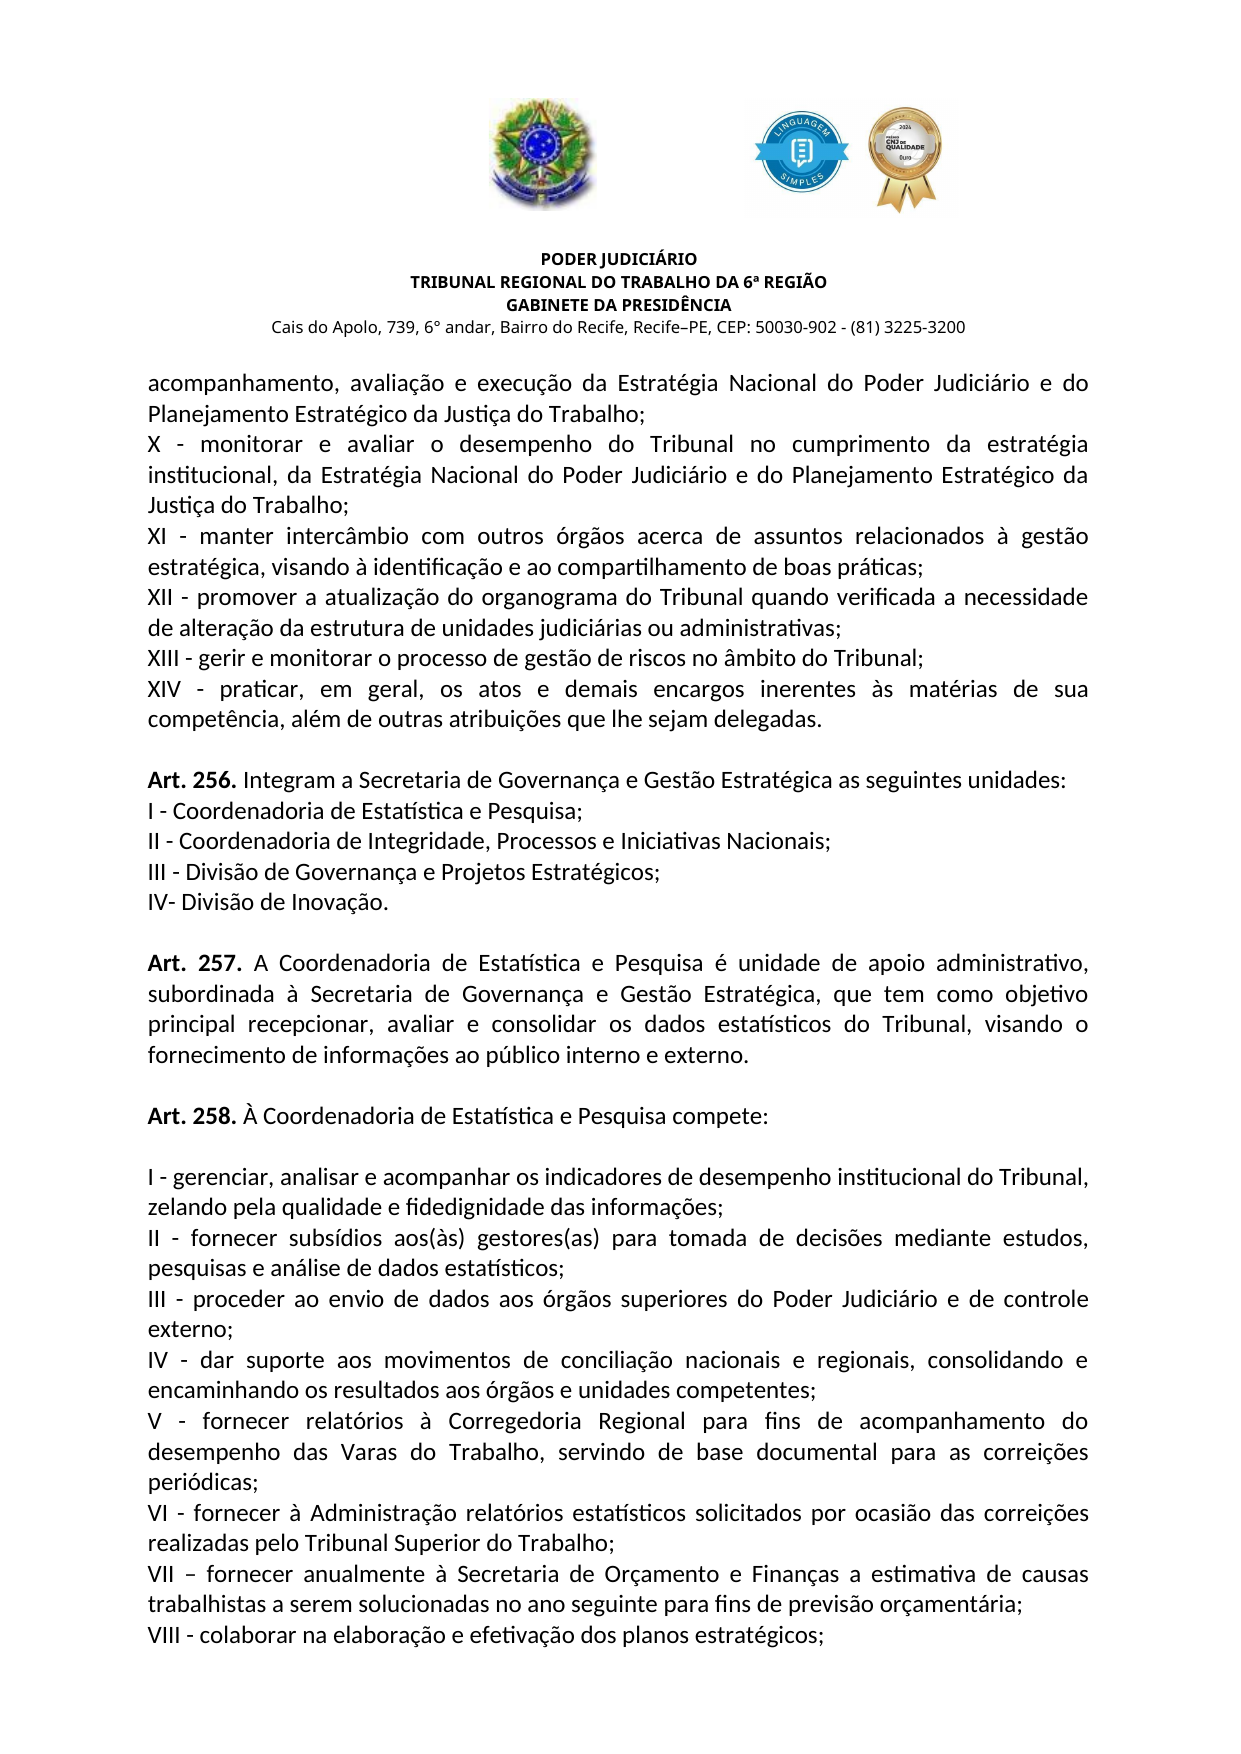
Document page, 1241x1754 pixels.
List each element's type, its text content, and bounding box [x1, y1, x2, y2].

text IV- Divisão de Inovação. [147, 886, 1090, 917]
text acompanhamento, avaliação e execução da Estratégia Nacional do Poder Judiciário e do Planejamento Estratégico da Justiça do Trabalho; [147, 367, 1090, 428]
text V - fornecer relatórios à Corregedoria Regional para fins de acompanhamento do desempenho das Varas do Trabalho, servindo de base documental para as correições periódicas; [147, 1405, 1090, 1497]
text XIV - praticar, em geral, os atos e demais encargos inerentes às matérias de sua competência, além de outras atribuições que lhe sejam delegadas. [147, 673, 1090, 734]
text Art. 258. À Coordenadoria de Estatística e Pesquisa compete: [147, 1100, 1090, 1131]
text XIII - gerir e monitorar o processo de gestão de riscos no âmbito do Tribunal; [147, 642, 1090, 673]
text Art. 257. A Coordenadoria de Estatística e Pesquisa é unidade de apoio administrativo, subordinada à Secretaria de Governança e Gestão Estratégica, que tem como objetivo principal recepcionar, avaliar e consolidar os dados estatísticos do Tribunal, visando o fornecimento de informações ao público interno e externo. [147, 947, 1090, 1069]
text II - Coordenadoria de Integridade, Processos e Iniciativas Nacionais; [147, 825, 1090, 856]
text I - gerenciar, analisar e acompanhar os indicadores de desempenho institucional do Tribunal, zelando pela qualidade e fidedignidade das informações; [147, 1161, 1090, 1222]
text VI - fornecer à Administração relatórios estatísticos solicitados por ocasião das correições realizadas pelo Tribunal Superior do Trabalho; [147, 1497, 1090, 1558]
text II - fornecer subsídios aos(às) gestores(as) para tomada de decisões mediante estudos, pesquisas e análise de dados estatísticos; [147, 1222, 1090, 1283]
text III - proceder ao envio de dados aos órgãos superiores do Poder Judiciário e de controle externo; [147, 1283, 1090, 1344]
text Art. 256. Integram a Secretaria de Governança e Gestão Estratégica as seguintes unidades: [147, 764, 1090, 795]
text VII – fornecer anualmente à Secretaria de Orçamento e Finanças a estimativa de causas trabalhistas a serem solucionadas no ano seguinte para fins de previsão orçamentária; [147, 1558, 1090, 1619]
text X - monitorar e avaliar o desempenho do Tribunal no cumprimento da estratégia institucional, da Estratégia Nacional do Poder Judiciário e do Planejamento Estratégico da Justiça do Trabalho; [147, 428, 1090, 520]
text IV - dar suporte aos movimentos de conciliação nacionais e regionais, consolidando e encaminhando os resultados aos órgãos e unidades competentes; [147, 1344, 1090, 1405]
text XII - promover a atualização do organograma do Tribunal quando verificada a necessidade de alteração da estrutura de unidades judiciárias ou administrativas; [147, 581, 1090, 642]
text I - Coordenadoria de Estatística e Pesquisa; [147, 795, 1090, 825]
text VIII - colaborar na elaboração e efetivação dos planos estratégicos; [147, 1619, 1090, 1649]
text XI - manter intercâmbio com outros órgãos acerca de assuntos relacionados à gestão estratégica, visando à identificação e ao compartilhamento de boas práticas; [147, 520, 1090, 581]
text III - Divisão de Governança e Projetos Estratégicos; [147, 856, 1090, 886]
